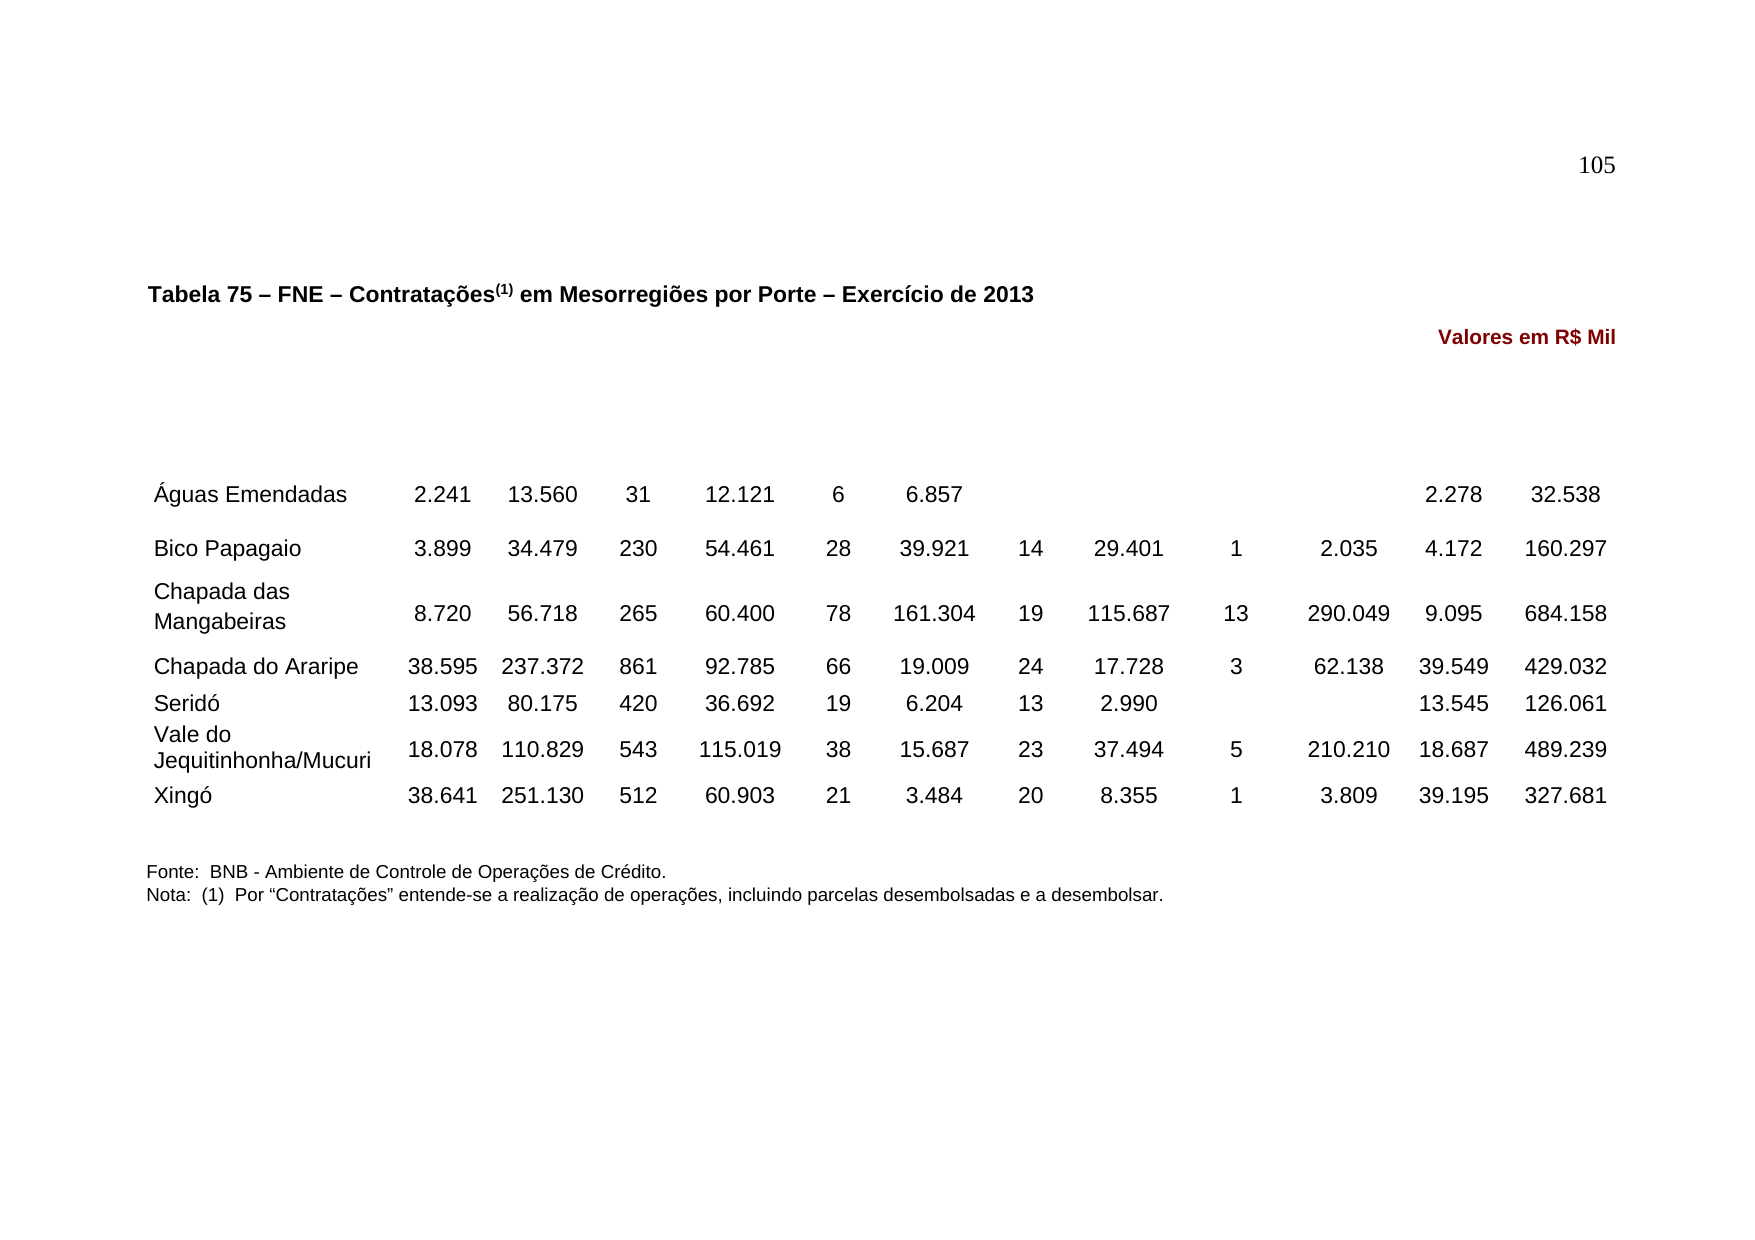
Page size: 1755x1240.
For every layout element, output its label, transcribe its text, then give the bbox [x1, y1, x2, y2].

table_cell 3.809 [1308, 782, 1412, 829]
table_cell 20 [998, 782, 1087, 829]
table_cell [1203, 469, 1307, 523]
table_cell [1203, 690, 1307, 721]
table_cell 56.718 [501, 578, 594, 653]
table_cell 38 [805, 721, 893, 782]
table_cell 13.545 [1412, 690, 1514, 721]
table_cell 28 [805, 523, 893, 578]
table_cell [1088, 469, 1203, 523]
table_cell 18.078 [401, 721, 501, 782]
table_cell Chapada das Mangabeiras [146, 578, 401, 653]
table_cell [998, 469, 1087, 523]
table_cell 512 [594, 782, 698, 829]
table_cell 3.899 [401, 523, 501, 578]
table_cell 6 [805, 469, 893, 523]
text Nota: (1) Por “Contratações” entende-se a realização de operações, incluindo parcelas desembolsadas e a desembolsar. [146, 884, 1622, 905]
table_cell 78 [805, 578, 893, 653]
table_cell 160.297 [1515, 523, 1629, 578]
table_cell 2.862 [594, 830, 698, 861]
text Tabela 75 – FNE – Contratações(1) em Mesorregiões por Porte – Exercício de 2013 [148, 281, 1622, 307]
table_cell Chapada do Araripe [146, 653, 401, 690]
table_cell 265 [594, 578, 698, 653]
text 105 [148, 150, 1622, 179]
table_cell 489.239 [1515, 721, 1629, 782]
table_cell 237.372 [501, 653, 594, 690]
table_header Médio Valor Quant. [1051, 354, 1256, 469]
table_cell 115.687 [1088, 578, 1203, 653]
table_cell 12.121 [699, 469, 805, 523]
table_cell 110.829 [501, 721, 594, 782]
table_cell 210.210 [1308, 721, 1412, 782]
text Valores em R$ Mil [148, 325, 1622, 349]
table_cell 29.401 [1088, 523, 1203, 578]
table_cell 4.172 [1412, 523, 1514, 578]
table_header Mini / Micro Quant. Valor [401, 354, 594, 469]
table_cell 3.484 [893, 782, 998, 829]
table_cell 784.263 [501, 830, 594, 861]
table_cell 13.560 [501, 469, 594, 523]
table_cell 113 [998, 830, 1087, 861]
table_cell 432.381 [699, 830, 805, 861]
table_cell 568.241 [1308, 830, 1412, 861]
table_cell 14 [998, 523, 1087, 578]
table_cell 2.241 [401, 469, 501, 523]
table_cell 80.175 [501, 690, 594, 721]
table_cell 290.049 [1308, 578, 1412, 653]
table_cell 17.728 [1088, 653, 1203, 690]
table_cell 13.093 [401, 690, 501, 721]
table_cell 39.195 [1412, 782, 1514, 829]
table_cell Xingó [146, 782, 401, 829]
table_cell Bico Papagaio [146, 523, 401, 578]
table_cell 15.687 [893, 721, 998, 782]
table_cell 1 [1203, 523, 1307, 578]
table_cell 8.720 [401, 578, 501, 653]
table_cell 115.019 [699, 721, 805, 782]
table_cell 13 [1203, 578, 1307, 653]
table_cell 9.095 [1412, 578, 1514, 653]
table_cell 8.355 [1088, 782, 1203, 829]
table_cell 256 [805, 830, 893, 861]
table_cell 34.479 [501, 523, 594, 578]
table_cell 161.304 [893, 578, 998, 653]
table_cell 126.521 [1412, 830, 1514, 861]
table_cell 684.158 [1515, 578, 1629, 653]
table_cell 23 [998, 721, 1087, 782]
table_cell 327.681 [1515, 782, 1629, 829]
table_cell 19.009 [893, 653, 998, 690]
table_cell 2.035 [1308, 523, 1412, 578]
table_cell Seridó [146, 690, 401, 721]
table_cell 39.549 [1412, 653, 1514, 690]
table_cell 126.061 [1515, 690, 1629, 721]
table_cell 21 [805, 782, 893, 829]
table_cell 230 [594, 523, 698, 578]
table_cell 31 [594, 469, 698, 523]
table_cell 123.267 [401, 830, 501, 861]
table_cell 2.990 [1088, 690, 1203, 721]
table_cell 543 [594, 721, 698, 782]
table_cell Águas Emendadas [146, 469, 401, 523]
table_cell 251.130 [501, 782, 594, 829]
table_header Total Valor [1492, 354, 1629, 469]
table_cell 3 [1203, 653, 1307, 690]
table_cell Total [146, 830, 401, 861]
table_cell [1308, 469, 1412, 523]
table_cell 420 [594, 690, 698, 721]
table_cell [1308, 690, 1412, 721]
table_cell 211.655 [1088, 830, 1203, 861]
table_cell 38.595 [401, 653, 501, 690]
table_cell 36.692 [699, 690, 805, 721]
table_cell 2.249.006 [1515, 830, 1629, 861]
table_cell 60.903 [699, 782, 805, 829]
table_cell 1 [1203, 782, 1307, 829]
text Fonte: BNB - Ambiente de Controle de Operações de Crédito. [146, 861, 1622, 882]
table_cell 18.687 [1412, 721, 1514, 782]
table_cell 429.032 [1515, 653, 1629, 690]
table_cell 2.278 [1412, 469, 1514, 523]
table_cell 861 [594, 653, 698, 690]
table_header Mesorregiões [146, 354, 401, 469]
table_cell 24 [998, 653, 1087, 690]
table_cell 92.785 [699, 653, 805, 690]
table_cell 13 [998, 690, 1087, 721]
table_cell 62.138 [1308, 653, 1412, 690]
table_cell Vale do Jequitinhonha/Mucuri [146, 721, 401, 782]
table_header Grande Valor Quant. [1256, 354, 1492, 469]
table_cell 6.857 [893, 469, 998, 523]
table_header Pequeno Quant. Valor [594, 354, 805, 469]
table_cell 23 [1203, 830, 1307, 861]
table_cell 38.641 [401, 782, 501, 829]
table_cell 32.538 [1515, 469, 1629, 523]
table_cell 39.921 [893, 523, 998, 578]
table_cell 37.494 [1088, 721, 1203, 782]
table_cell 60.400 [699, 578, 805, 653]
table_header Porte Pequeno / Médio Quant. Valor Quant. [805, 354, 1051, 469]
table_cell 5 [1203, 721, 1307, 782]
table_cell 252.466 [893, 830, 998, 861]
table_cell 19 [998, 578, 1087, 653]
table_cell 54.461 [699, 523, 805, 578]
table_cell 6.204 [893, 690, 998, 721]
table_cell 66 [805, 653, 893, 690]
table_cell 19 [805, 690, 893, 721]
